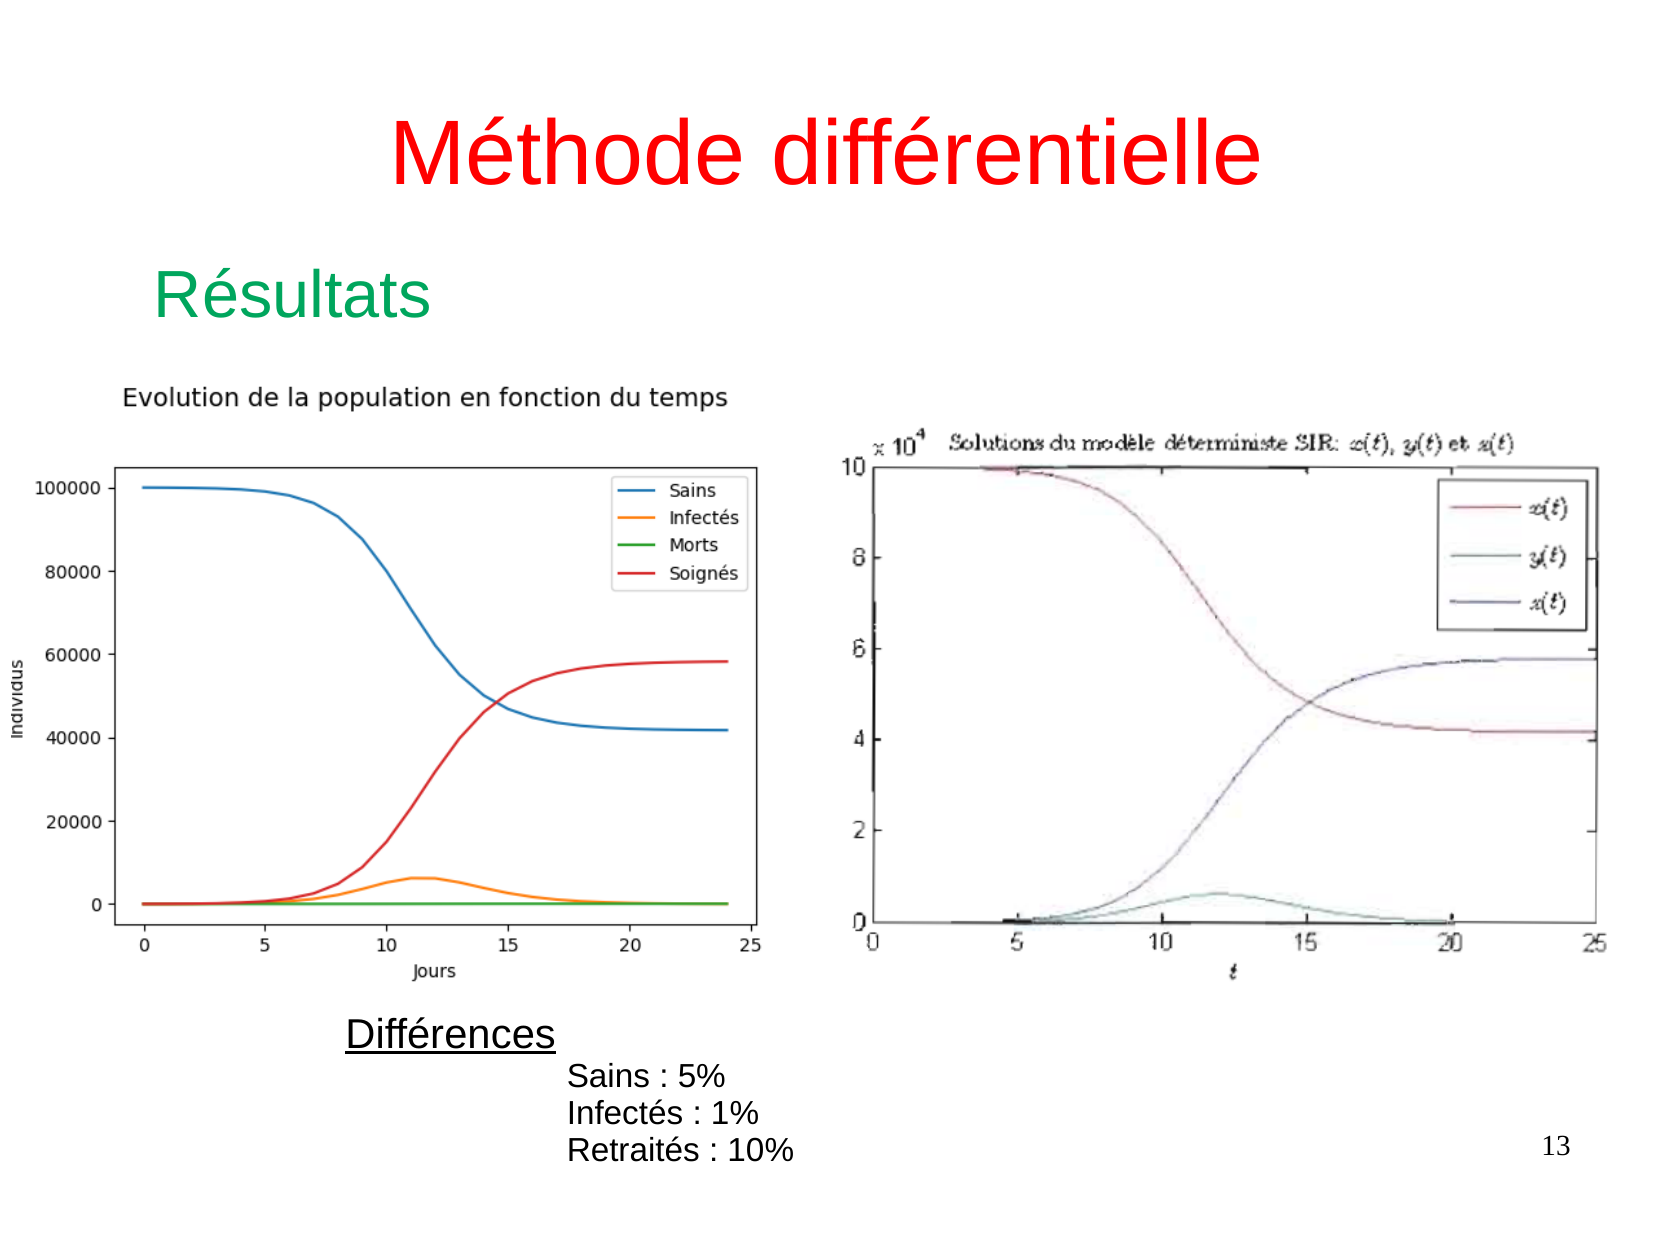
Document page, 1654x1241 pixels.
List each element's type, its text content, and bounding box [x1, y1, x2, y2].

list Résultats [83, 256, 1572, 411]
picture [11, 374, 1654, 993]
text_box Différences Sains : 5% Infectés : 1% Retraités : 10% [330, 1003, 1382, 1177]
title Méthode différentielle [83, 49, 1572, 256]
